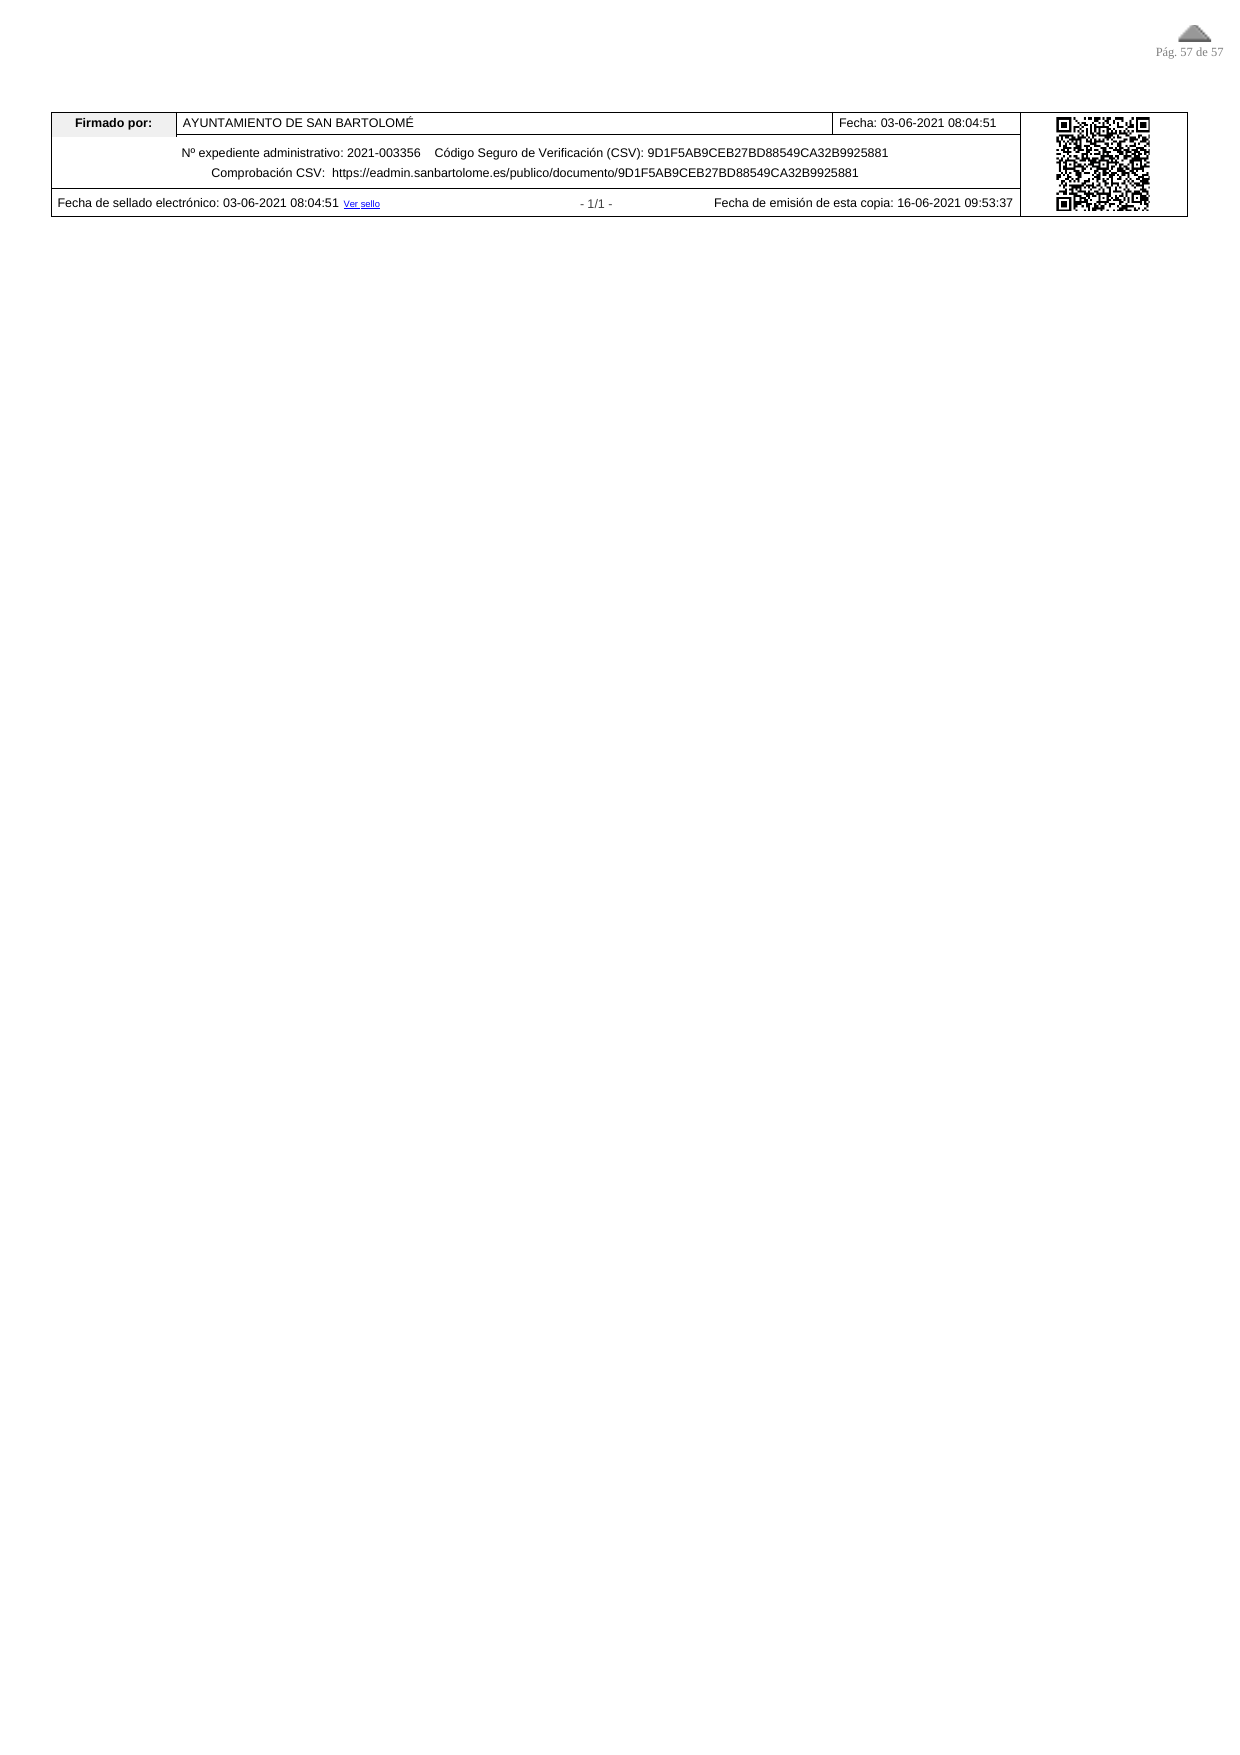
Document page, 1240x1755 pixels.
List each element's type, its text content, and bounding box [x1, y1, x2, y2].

table_header Firmado por: [52, 113, 176, 134]
table_cell Nº expediente administrativo: 2021-003356 Código Seguro de Verificación (CSV): 9D1F5AB9CEB27BD88549CA32B9925881 Comprobación CSV: https://eadmin.sanbartolome.es/publico/documento/9D1F5AB9CEB27BD88549CA32B9925881 [52, 135, 1020, 188]
table_cell Fecha de sellado electrónico: 03-06-2021 08:04:51 Ver sello - 1/1 - Fecha de emisión de esta copia: 16-06-2021 09:53:37 [52, 189, 1020, 216]
table_header Fecha: 03-06-2021 08:04:51 [833, 113, 1020, 134]
table_header [1021, 113, 1187, 216]
table_header AYUNTAMIENTO DE SAN BARTOLOMÉ [177, 113, 832, 134]
